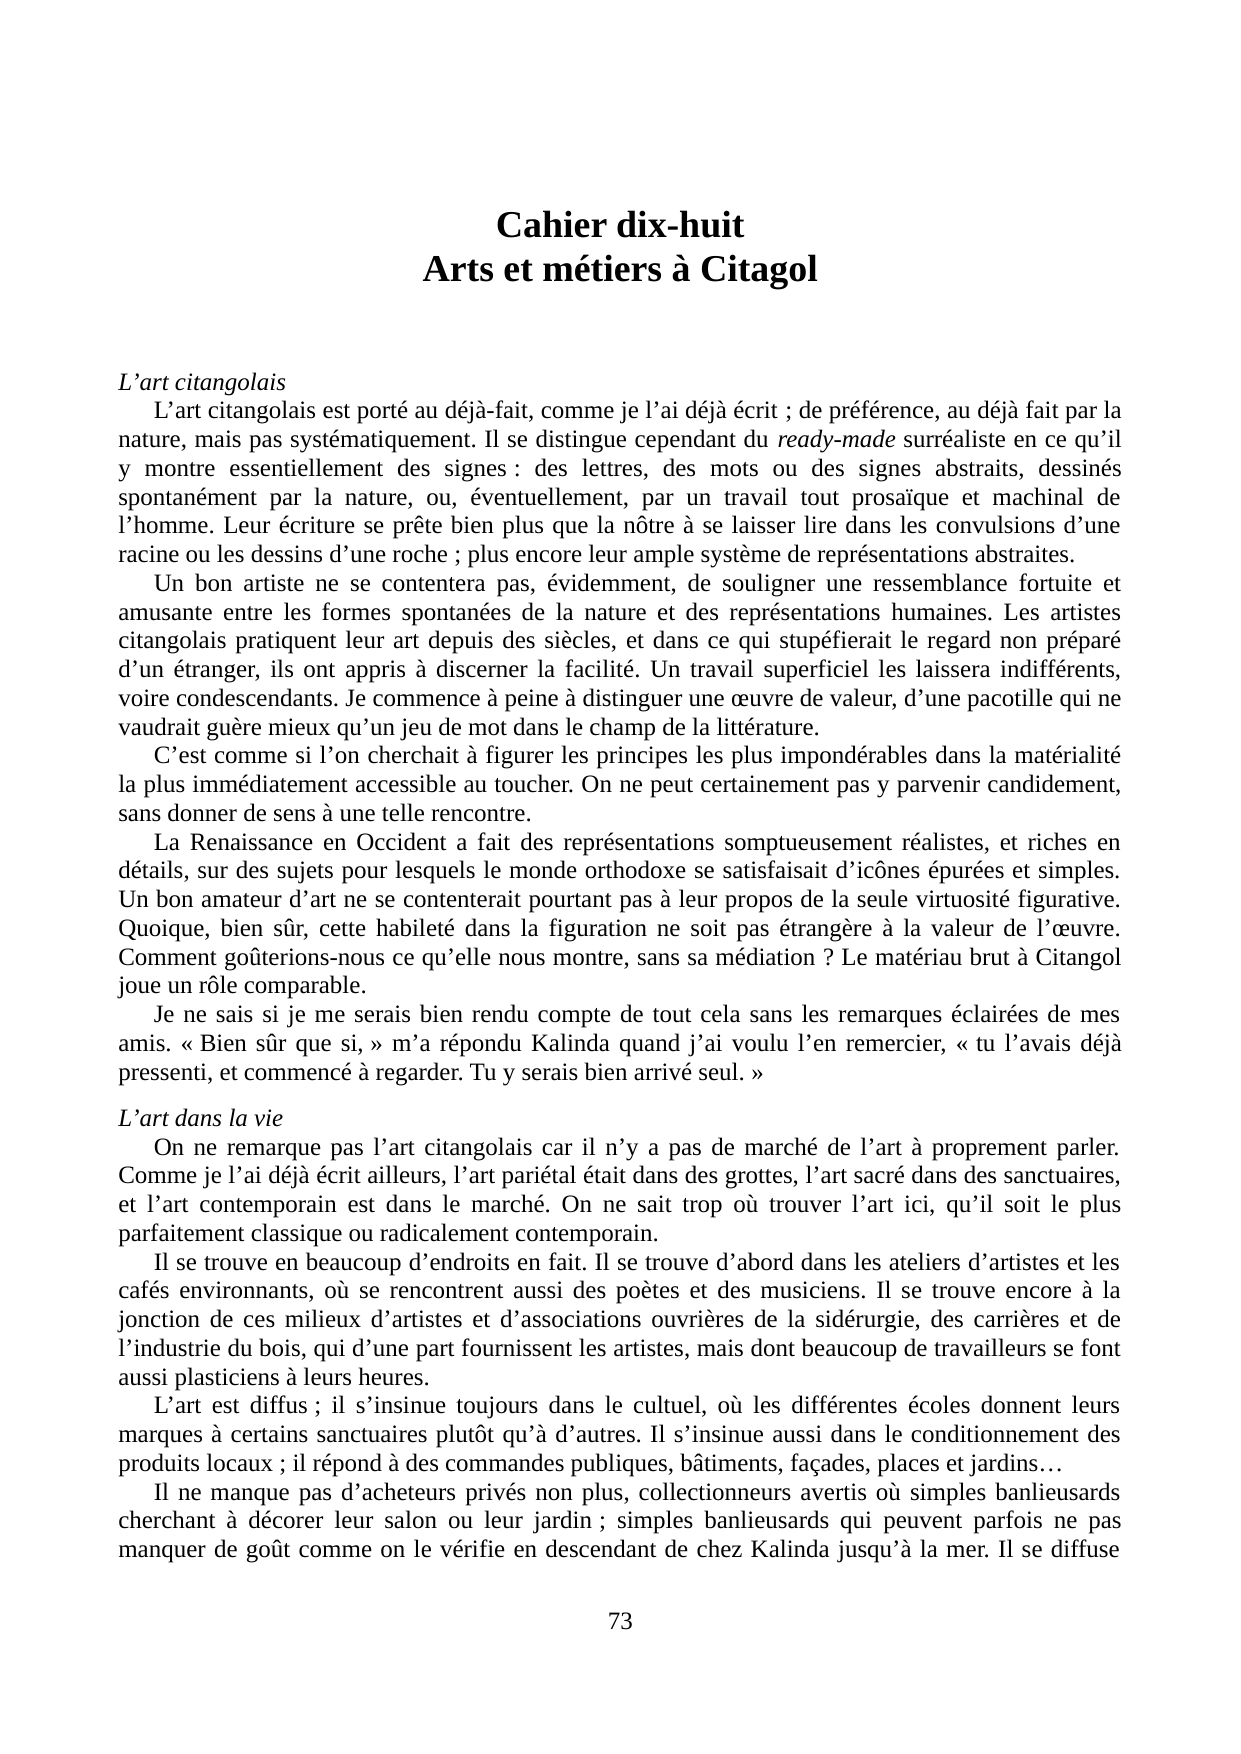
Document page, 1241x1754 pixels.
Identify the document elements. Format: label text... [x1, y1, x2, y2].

text Un bon artiste ne se contentera pas, évidemment, de souligner une ressemblance fortuite et amusante entre les formes spontanées de la nature et des représentations humaines. Les artistes citangolais pratiquent leur art depuis des siècles, et dans ce qui stupéfierait le regard non préparé d’un étranger, ils ont appris à discerner la facilité. Un travail superficiel les laissera indifférents, voire condescendants. Je commence à peine à distinguer une œuvre de valeur, d’une pacotille qui ne vaudrait guère mieux qu’un jeu de mot dans le champ de la littérature. [118, 568, 1122, 740]
subtitle L’art citangolais [118, 367, 1122, 395]
text L’art citangolais est porté au déjà-fait, comme je l’ai déjà écrit ; de préférence, au déjà fait par la nature, mais pas systématiquement. Il se distingue cependant du ready-made surréaliste en ce qu’il y montre essentiellement des signes : des lettres, des mots ou des signes abstraits, dessinés spontanément par la nature, ou, éventuellement, par un travail tout prosaïque et machinal de l’homme. Leur écriture se prête bien plus que la nôtre à se laisser lire dans les convulsions d’une racine ou les dessins d’une roche ; plus encore leur ample système de représentations abstraites. [118, 395, 1122, 568]
text Il ne manque pas d’acheteurs privés non plus, collectionneurs avertis où simples banlieusards cherchant à décorer leur salon ou leur jardin ; simples banlieusards qui peuvent parfois ne pas manquer de goût comme on le vérifie en descendant de chez Kalinda jusqu’à la mer. Il se diffuse [118, 1477, 1122, 1563]
text Je ne sais si je me serais bien rendu compte de tout cela sans les remarques éclairées de mes amis. « Bien sûr que si, » m’a répondu Kalinda quand j’ai voulu l’en remercier, « tu l’avais déjà pressenti, et commencé à regarder. Tu y serais bien arrivé seul. » [118, 999, 1122, 1085]
text La Renaissance en Occident a fait des représentations somptueusement réalistes, et riches en détails, sur des sujets pour lesquels le monde orthodoxe se satisfaisait d’icônes épurées et simples. Un bon amateur d’art ne se contenterait pourtant pas à leur propos de la seule virtuosité figurative. Quoique, bien sûr, cette habileté dans la figuration ne soit pas étrangère à la valeur de l’œuvre. Comment goûterions-nous ce qu’elle nous montre, sans sa médiation ? Le matériau brut à Citangol joue un rôle comparable. [118, 827, 1122, 999]
text C’est comme si l’on cherchait à figurer les principes les plus impondérables dans la matérialité la plus immédiatement accessible au toucher. On ne peut certainement pas y parvenir candidement, sans donner de sens à une telle rencontre. [118, 740, 1122, 827]
text Il se trouve en beaucoup d’endroits en fait. Il se trouve d’abord dans les ateliers d’artistes et les cafés environnants, où se rencontrent aussi des poètes et des musiciens. Il se trouve encore à la jonction de ces milieux d’artistes et d’associations ouvrières de la sidérurgie, des carrières et de l’industrie du bois, qui d’une part fournissent les artistes, mais dont beaucoup de travailleurs se font aussi plasticiens à leurs heures. [118, 1247, 1122, 1391]
text L’art est diffus ; il s’insinue toujours dans le cultuel, où les différentes écoles donnent leurs marques à certains sanctuaires plutôt qu’à d’autres. Il s’insinue aussi dans le conditionnement des produits locaux ; il répond à des commandes publiques, bâtiments, façades, places et jardins… [118, 1391, 1122, 1477]
subtitle Cahier dix-huit Arts et métiers à Citagol [118, 202, 1122, 289]
subtitle L’art dans la vie [118, 1103, 1122, 1132]
text On ne remarque pas l’art citangolais car il n’y a pas de marché de l’art à proprement parler. Comme je l’ai déjà écrit ailleurs, l’art pariétal était dans des grottes, l’art sacré dans des sanctuaires, et l’art contemporain est dans le marché. On ne sait trop où trouver l’art ici, qu’il soit le plus parfaitement classique ou radicalement contemporain. [118, 1132, 1122, 1247]
